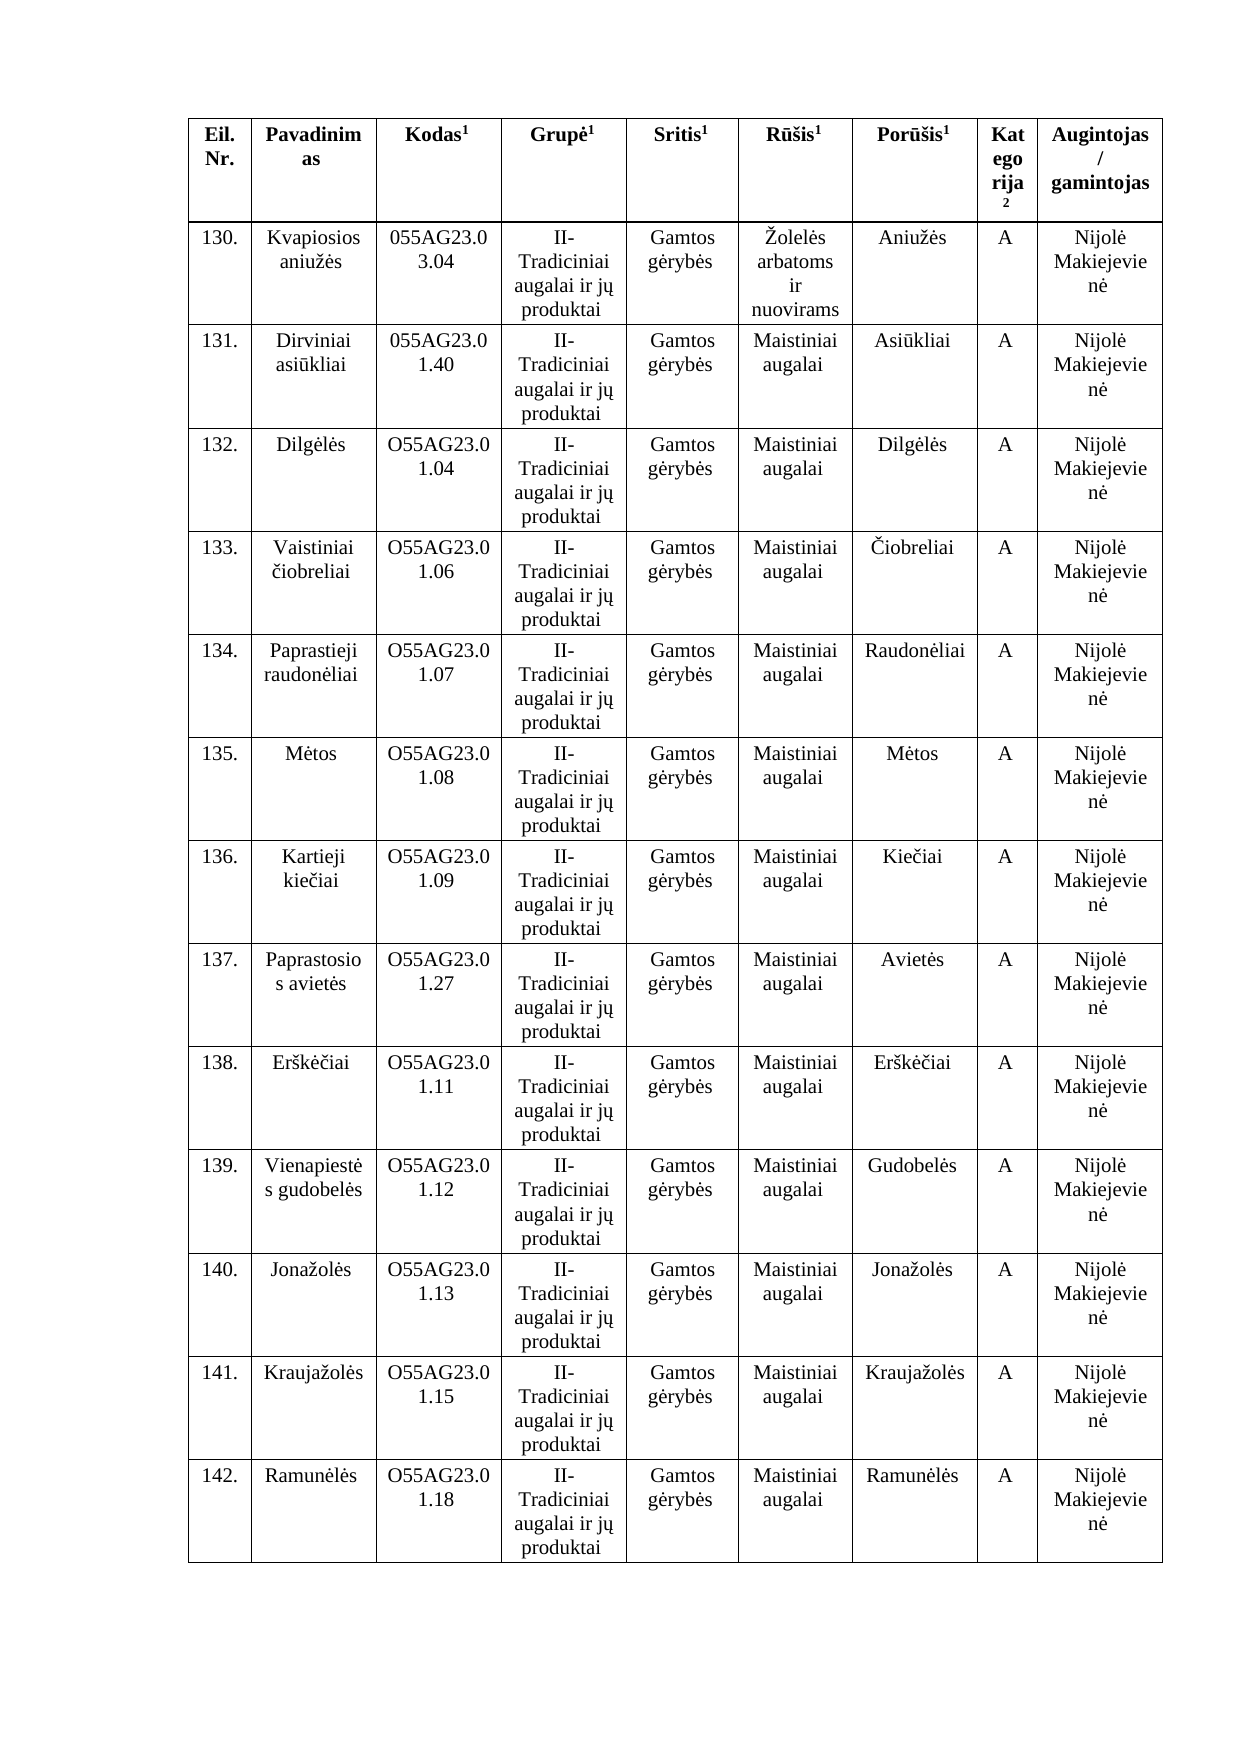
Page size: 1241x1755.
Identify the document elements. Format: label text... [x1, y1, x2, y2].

table_cell 131. [189, 325, 251, 427]
table_cell A [978, 223, 1037, 324]
table_cell O55AG23.01.12 [377, 1150, 501, 1252]
table_cell Paprastieji raudonėliai [252, 635, 376, 737]
table_cell Nijolė Makiejevienė [1038, 1460, 1162, 1562]
table_cell O55AG23.01.15 [377, 1357, 501, 1459]
table_cell Nijolė Makiejevienė [1038, 223, 1162, 324]
table_header Eil. Nr. [189, 119, 251, 221]
table_cell Čiobreliai [853, 532, 977, 634]
table_header Rūšis1 [739, 119, 852, 221]
table_cell Nijolė Makiejevienė [1038, 635, 1162, 737]
table_cell Kraujažolės [252, 1357, 376, 1459]
table_cell Gamtos gėrybės [627, 841, 738, 943]
table_cell Gamtos gėrybės [627, 1150, 738, 1252]
table_cell Kiečiai [853, 841, 977, 943]
table_cell Dilgėlės [252, 429, 376, 531]
table_cell Gamtos gėrybės [627, 223, 738, 324]
table_cell Maistiniai augalai [739, 1254, 852, 1356]
table_cell O55AG23.01.13 [377, 1254, 501, 1356]
table_cell Maistiniai augalai [739, 1357, 852, 1459]
table_cell 135. [189, 738, 251, 840]
table_cell A [978, 1150, 1037, 1252]
table_cell Nijolė Makiejevienė [1038, 325, 1162, 427]
table_cell Nijolė Makiejevienė [1038, 841, 1162, 943]
table_cell Jonažolės [853, 1254, 977, 1356]
table_cell O55AG23.01.06 [377, 532, 501, 634]
table_cell Avietės [853, 944, 977, 1046]
table_cell Paprastosios avietės [252, 944, 376, 1046]
table_cell Kvapiosios aniužės [252, 223, 376, 324]
table_cell II-Tradiciniai augalai ir jų produktai [502, 325, 626, 427]
table_cell Gamtos gėrybės [627, 429, 738, 531]
table_cell 055AG23.01.40 [377, 325, 501, 427]
table_cell A [978, 1460, 1037, 1562]
table_cell Aniužės [853, 223, 977, 324]
table_cell Nijolė Makiejevienė [1038, 1254, 1162, 1356]
table_cell A [978, 1357, 1037, 1459]
table_cell Asiūkliai [853, 325, 977, 427]
table_cell Gamtos gėrybės [627, 1254, 738, 1356]
table_header Grupė1 [502, 119, 626, 221]
table_cell Nijolė Makiejevienė [1038, 738, 1162, 840]
table_cell 138. [189, 1047, 251, 1149]
table_cell O55AG23.01.04 [377, 429, 501, 531]
table_cell Maistiniai augalai [739, 841, 852, 943]
table_cell O55AG23.01.07 [377, 635, 501, 737]
table_cell 133. [189, 532, 251, 634]
table_cell II-Tradiciniai augalai ir jų produktai [502, 223, 626, 324]
table_cell II-Tradiciniai augalai ir jų produktai [502, 1150, 626, 1252]
table_cell Gamtos gėrybės [627, 1357, 738, 1459]
table_header Porūšis1 [853, 119, 977, 221]
table_cell II-Tradiciniai augalai ir jų produktai [502, 1047, 626, 1149]
table_cell O55AG23.01.27 [377, 944, 501, 1046]
table_cell A [978, 635, 1037, 737]
table_cell Nijolė Makiejevienė [1038, 532, 1162, 634]
table_cell Gamtos gėrybės [627, 325, 738, 427]
table_cell Gudobelės [853, 1150, 977, 1252]
table_cell Ramunėlės [252, 1460, 376, 1562]
table_cell Maistiniai augalai [739, 1460, 852, 1562]
table_header Pavadinimas [252, 119, 376, 221]
table_cell A [978, 325, 1037, 427]
table_cell O55AG23.01.09 [377, 841, 501, 943]
table_cell Jonažolės [252, 1254, 376, 1356]
table_cell Nijolė Makiejevienė [1038, 1150, 1162, 1252]
table_cell Maistiniai augalai [739, 1150, 852, 1252]
table_cell Kartieji kiečiai [252, 841, 376, 943]
table_cell 137. [189, 944, 251, 1046]
table_cell Maistiniai augalai [739, 532, 852, 634]
table_header Augintojas/ gamintojas [1038, 119, 1162, 221]
table_cell Raudonėliai [853, 635, 977, 737]
table_header Kodas1 [377, 119, 501, 221]
table_cell II-Tradiciniai augalai ir jų produktai [502, 841, 626, 943]
table_cell II-Tradiciniai augalai ir jų produktai [502, 738, 626, 840]
table_cell Nijolė Makiejevienė [1038, 1357, 1162, 1459]
table_cell 136. [189, 841, 251, 943]
table_cell Maistiniai augalai [739, 1047, 852, 1149]
table_cell Kraujažolės [853, 1357, 977, 1459]
table_cell Maistiniai augalai [739, 325, 852, 427]
table_cell Ramunėlės [853, 1460, 977, 1562]
table_cell Maistiniai augalai [739, 944, 852, 1046]
table_cell Žolelės arbatoms ir nuovirams [739, 223, 852, 324]
table_cell II-Tradiciniai augalai ir jų produktai [502, 532, 626, 634]
table_cell Gamtos gėrybės [627, 1047, 738, 1149]
table_cell II-Tradiciniai augalai ir jų produktai [502, 1460, 626, 1562]
table_cell 139. [189, 1150, 251, 1252]
table_cell II-Tradiciniai augalai ir jų produktai [502, 429, 626, 531]
table_cell O55AG23.01.11 [377, 1047, 501, 1149]
table_header Sritis1 [627, 119, 738, 221]
table_cell Dilgėlės [853, 429, 977, 531]
table_cell 140. [189, 1254, 251, 1356]
table_cell II-Tradiciniai augalai ir jų produktai [502, 1254, 626, 1356]
table_cell O55AG23.01.08 [377, 738, 501, 840]
table_cell 134. [189, 635, 251, 737]
table_cell Vienapiestės gudobelės [252, 1150, 376, 1252]
table_cell Gamtos gėrybės [627, 635, 738, 737]
table_cell Nijolė Makiejevienė [1038, 944, 1162, 1046]
table_cell Dirviniai asiūkliai [252, 325, 376, 427]
table_cell II-Tradiciniai augalai ir jų produktai [502, 635, 626, 737]
table_cell A [978, 532, 1037, 634]
table_cell A [978, 1047, 1037, 1149]
table_cell 141. [189, 1357, 251, 1459]
table_cell A [978, 1254, 1037, 1356]
table_cell 130. [189, 223, 251, 324]
table_cell Erškėčiai [252, 1047, 376, 1149]
table_cell A [978, 841, 1037, 943]
table_cell II-Tradiciniai augalai ir jų produktai [502, 1357, 626, 1459]
table_cell Gamtos gėrybės [627, 738, 738, 840]
table_cell Erškėčiai [853, 1047, 977, 1149]
table_cell Mėtos [853, 738, 977, 840]
table_cell Gamtos gėrybės [627, 1460, 738, 1562]
table_cell A [978, 738, 1037, 840]
table_cell Gamtos gėrybės [627, 944, 738, 1046]
table_cell Gamtos gėrybės [627, 532, 738, 634]
table_cell Maistiniai augalai [739, 738, 852, 840]
table_cell 142. [189, 1460, 251, 1562]
table_cell Nijolė Makiejevienė [1038, 429, 1162, 531]
table_cell A [978, 429, 1037, 531]
table_cell 055AG23.03.04 [377, 223, 501, 324]
table_cell O55AG23.01.18 [377, 1460, 501, 1562]
table_cell II-Tradiciniai augalai ir jų produktai [502, 944, 626, 1046]
table_cell A [978, 944, 1037, 1046]
table_cell Maistiniai augalai [739, 635, 852, 737]
table_cell Nijolė Makiejevienė [1038, 1047, 1162, 1149]
table_header Kategorija2 [978, 119, 1037, 221]
table_cell 132. [189, 429, 251, 531]
table_cell Vaistiniai čiobreliai [252, 532, 376, 634]
table_cell Maistiniai augalai [739, 429, 852, 531]
table_cell Mėtos [252, 738, 376, 840]
